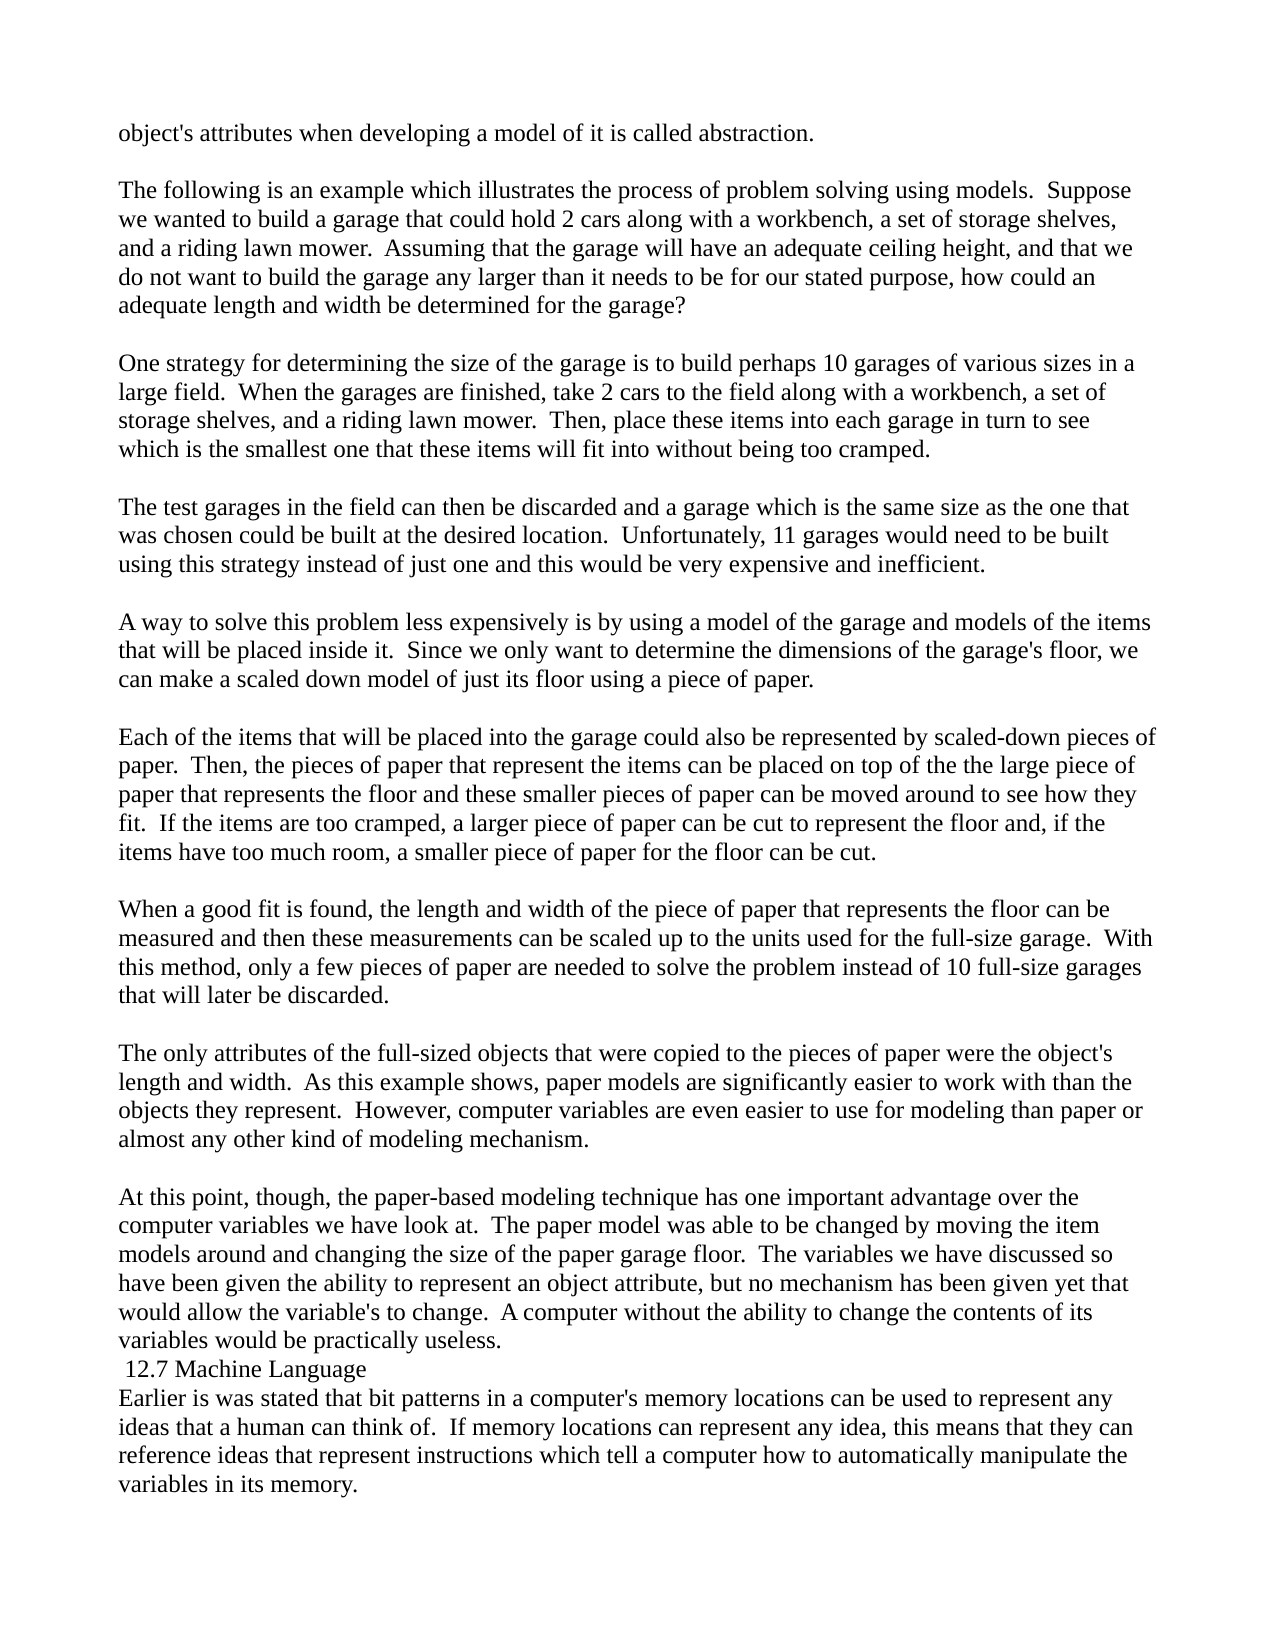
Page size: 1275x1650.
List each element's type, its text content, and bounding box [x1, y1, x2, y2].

text 12.7 Machine Language [118, 1354, 1157, 1383]
text The only attributes of the full-sized objects that were copied to the pieces of paper were the object's length and width. As this example shows, paper models are significantly easier to work with than the objects they represent. However, computer variables are even easier to use for modeling than paper or almost any other kind of modeling mechanism. [118, 1038, 1157, 1153]
text The test garages in the field can then be discarded and a garage which is the same size as the one that was chosen could be built at the desired location. Unfortunately, 11 garages would need to be built using this strategy instead of just one and this would be very expensive and inefficient. [118, 492, 1157, 578]
text One strategy for determining the size of the garage is to build perhaps 10 garages of various sizes in a large field. When the garages are finished, take 2 cars to the field along with a workbench, a set of storage shelves, and a riding lawn mower. Then, place these items into each garage in turn to see which is the smallest one that these items will fit into without being too cramped. [118, 348, 1157, 463]
text Earlier is was stated that bit patterns in a computer's memory locations can be used to represent any ideas that a human can think of. If memory locations can represent any idea, this means that they can reference ideas that represent instructions which tell a computer how to automatically manipulate the variables in its memory. [118, 1383, 1157, 1498]
text object's attributes when developing a model of it is called abstraction. [118, 118, 1157, 147]
text The following is an example which illustrates the process of problem solving using models. Suppose we wanted to build a garage that could hold 2 cars along with a workbench, a set of storage shelves, and a riding lawn mower. Assuming that the garage will have an adequate ceiling height, and that we do not want to build the garage any larger than it needs to be for our stated purpose, how could an adequate length and width be determined for the garage? [118, 176, 1157, 319]
text When a good fit is found, the length and width of the piece of paper that represents the floor can be measured and then these measurements can be scaled up to the units used for the full-size garage. With this method, only a few pieces of paper are needed to solve the problem instead of 10 full-size garages that will later be discarded. [118, 894, 1157, 1009]
text Each of the items that will be placed into the garage could also be represented by scaled-down pieces of paper. Then, the pieces of paper that represent the items can be placed on top of the the large piece of paper that represents the floor and these smaller pieces of paper can be moved around to see how they fit. If the items are too cramped, a larger piece of paper can be cut to represent the floor and, if the items have too much room, a smaller piece of paper for the floor can be cut. [118, 722, 1157, 866]
text At this point, though, the paper-based modeling technique has one important advantage over the computer variables we have look at. The paper model was able to be changed by moving the item models around and changing the size of the paper garage floor. The variables we have discussed so have been given the ability to represent an object attribute, but no mechanism has been given yet that would allow the variable's to change. A computer without the ability to change the contents of its variables would be practically useless. [118, 1182, 1157, 1354]
text A way to solve this problem less expensively is by using a model of the garage and models of the items that will be placed inside it. Since we only want to determine the dimensions of the garage's floor, we can make a scaled down model of just its floor using a piece of paper. [118, 607, 1157, 693]
